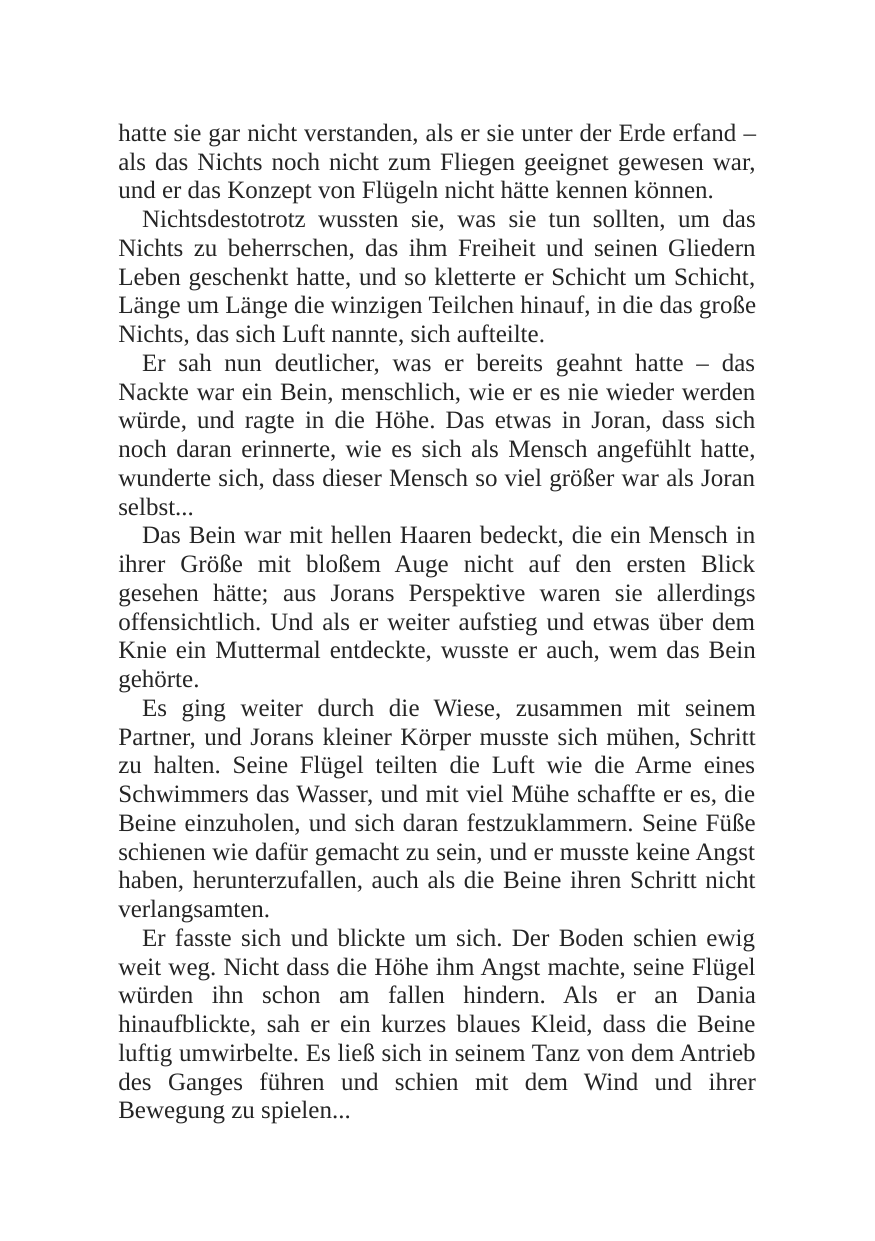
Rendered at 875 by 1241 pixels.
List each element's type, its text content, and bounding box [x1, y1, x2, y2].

text Es ging weiter durch die Wiese, zusammen mit seinem Partner, und Jorans kleiner Körper musste sich mühen, Schritt zu halten. Seine Flügel teilten die Luft wie die Arme eines Schwimmers das Wasser, und mit viel Mühe schaffte er es, die Beine einzuholen, und sich daran festzuklammern. Seine Füße schienen wie dafür gemacht zu sein, und er musste keine Angst haben, herunterzufallen, auch als die Beine ihren Schritt nicht verlangsamten. [118, 693, 756, 923]
text Das Bein war mit hellen Haaren bedeckt, die ein Mensch in ihrer Größe mit bloßem Auge nicht auf den ersten Blick gesehen hätte; aus Jorans Perspektive waren sie allerdings offensichtlich. Und als er weiter aufstieg und etwas über dem Knie ein Muttermal entdeckte, wusste er auch, wem das Bein gehörte. [118, 521, 756, 693]
text Nichtsdestotrotz wussten sie, was sie tun sollten, um das Nichts zu beherrschen, das ihm Freiheit und seinen Gliedern Leben geschenkt hatte, und so kletterte er Schicht um Schicht, Länge um Länge die winzigen Teilchen hinauf, in die das große Nichts, das sich Luft nannte, sich aufteilte. [118, 204, 756, 348]
text Er fasste sich und blickte um sich. Der Boden schien ewig weit weg. Nicht dass die Höhe ihm Angst machte, seine Flügel würden ihn schon am fallen hindern. Als er an Dania hinaufblickte, sah er ein kurzes blaues Kleid, dass die Beine luftig umwirbelte. Es ließ sich in seinem Tanz von dem Antrieb des Ganges führen und schien mit dem Wind und ihrer Bewegung zu spielen... [118, 923, 756, 1124]
text Er sah nun deutlicher, was er bereits geahnt hatte – das Nackte war ein Bein, menschlich, wie er es nie wieder werden würde, und ragte in die Höhe. Das etwas in Joran, dass sich noch daran erinnerte, wie es sich als Mensch angefühlt hatte, wunderte sich, dass dieser Mensch so viel größer war als Joran selbst... [118, 348, 756, 521]
text hatte sie gar nicht verstanden, als er sie unter der Erde erfand – als das Nichts noch nicht zum Fliegen geeignet gewesen war, und er das Konzept von Flügeln nicht hätte kennen können. [118, 118, 756, 204]
